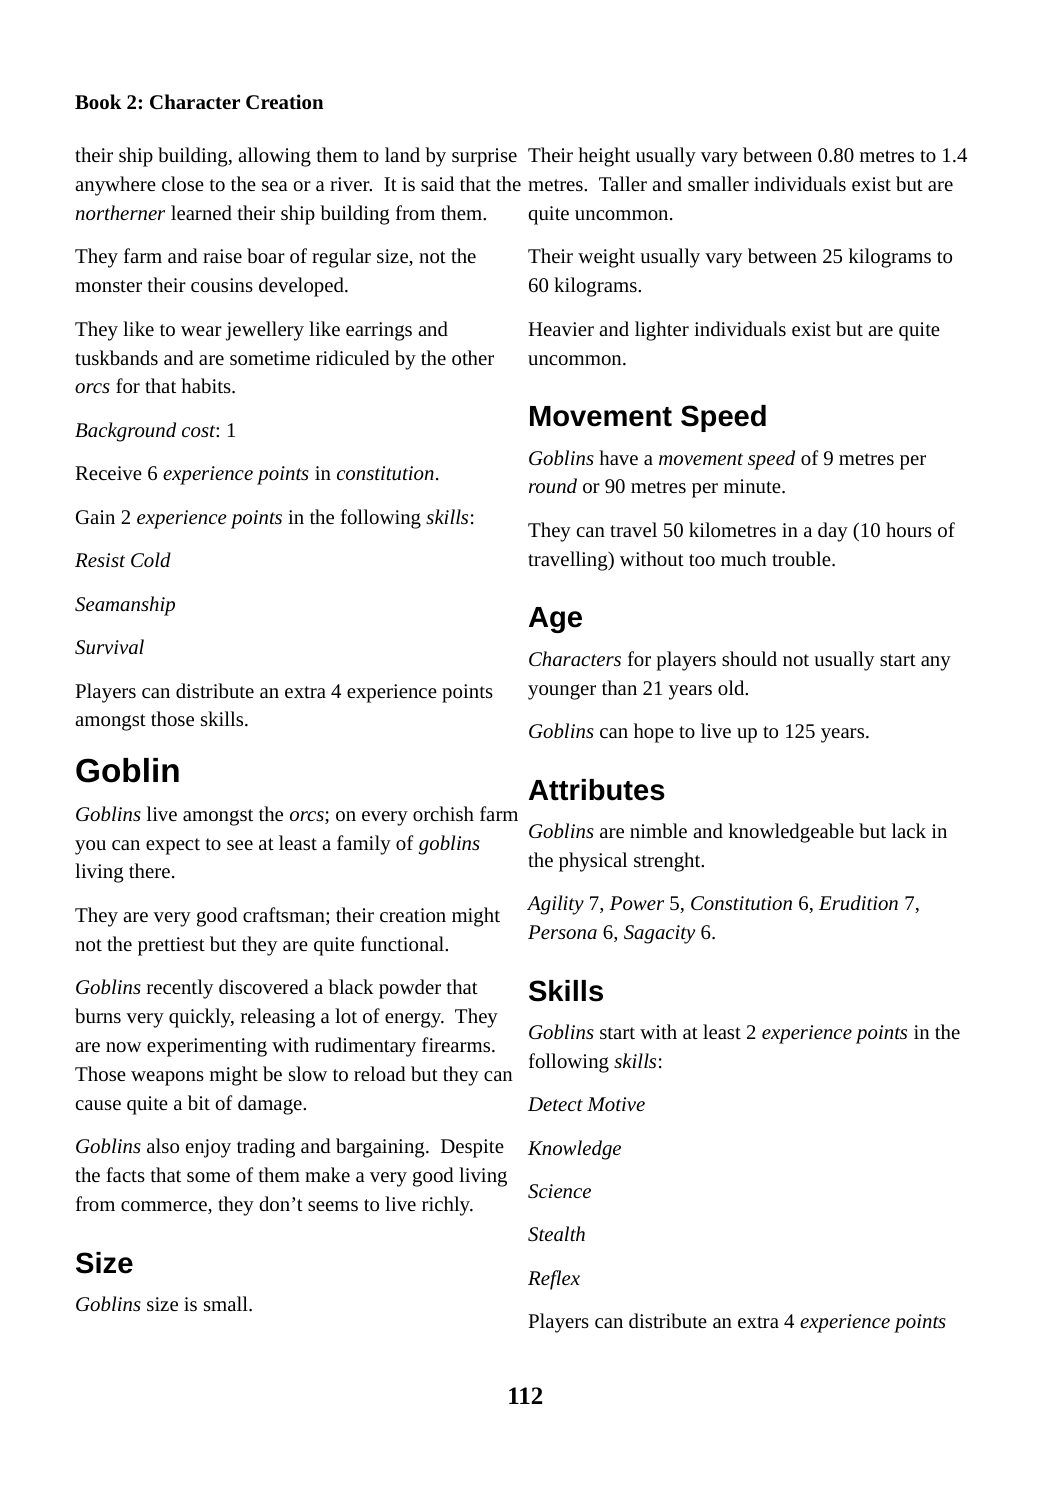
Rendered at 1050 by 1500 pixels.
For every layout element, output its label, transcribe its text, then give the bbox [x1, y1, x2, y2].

subtitle Goblin [75, 751, 522, 789]
text Characters for players should not usually start any younger than 21 years old. [528, 647, 975, 699]
text Seamanship [75, 592, 522, 616]
text Players can distribute an extra 4 experience points amongst those skills. [75, 678, 522, 731]
text They are very good craftsman; their creation might not the prettiest but they are quite functional. [75, 903, 522, 956]
text Resist Cold [75, 548, 522, 572]
text Receive 6 experience points in constitution. [75, 461, 522, 485]
text They like to wear jewellery like earrings and tuskbands and are sometime ridiculed by the other orcs for that habits. [75, 317, 522, 398]
subtitle Skills [528, 974, 975, 1007]
text Stealth [528, 1222, 975, 1246]
text Goblins are nimble and knowledgeable but lack in the physical strenght. [528, 819, 975, 872]
subtitle Attributes [528, 773, 975, 806]
subtitle Size [75, 1246, 522, 1279]
text Their weight usually vary between 25 kilograms to 60 kilograms. [528, 244, 975, 297]
text their ship building, allowing them to land by surprise anywhere close to the sea or a river. It is said that the northerner learned their ship building from them. [75, 143, 522, 225]
text Reflex [528, 1266, 975, 1290]
text Goblins live amongst the orcs; on every orchish farm you can expect to see at least a family of goblins living there. [75, 802, 522, 883]
text Background cost: 1 [75, 418, 522, 442]
text Knowledge [528, 1136, 975, 1159]
text Goblins recently discovered a black powder that burns very quickly, releasing a lot of energy. They are now experimenting with rudimentary firearms. Those weapons might be slow to reload but they can cause quite a bit of damage. [75, 975, 522, 1115]
text They can travel 50 kilometres in a day (10 hours of travelling) without too much trouble. [528, 518, 975, 571]
text Detect Motive [528, 1092, 975, 1116]
text Gain 2 experience points in the following skills: [75, 505, 522, 529]
text Their height usually vary between 0.80 metres to 1.4 metres. Taller and smaller individuals exist but are quite uncommon. [528, 143, 975, 225]
subtitle Movement Speed [528, 399, 975, 433]
text Goblins can hope to live up to 125 years. [528, 719, 975, 743]
text Heavier and lighter individuals exist but are quite uncommon. [528, 317, 975, 370]
text Goblins size is small. [75, 1292, 522, 1316]
text Players can distribute an extra 4 experience points [528, 1309, 975, 1333]
text They farm and raise boar of regular size, not the monster their cousins developed. [75, 244, 522, 297]
text Survival [75, 635, 522, 659]
text Goblins start with at least 2 experience points in the following skills: [528, 1020, 975, 1073]
text Science [528, 1179, 975, 1203]
subtitle Age [528, 601, 975, 634]
text Goblins also enjoy trading and bargaining. Despite the facts that some of them make a very good living from commerce, they don’t seems to live richly. [75, 1134, 522, 1216]
text Agility 7, Power 5, Constitution 6, Erudition 7, Persona 6, Sagacity 6. [528, 891, 975, 944]
text Goblins have a movement speed of 9 metres per round or 90 metres per minute. [528, 446, 975, 498]
